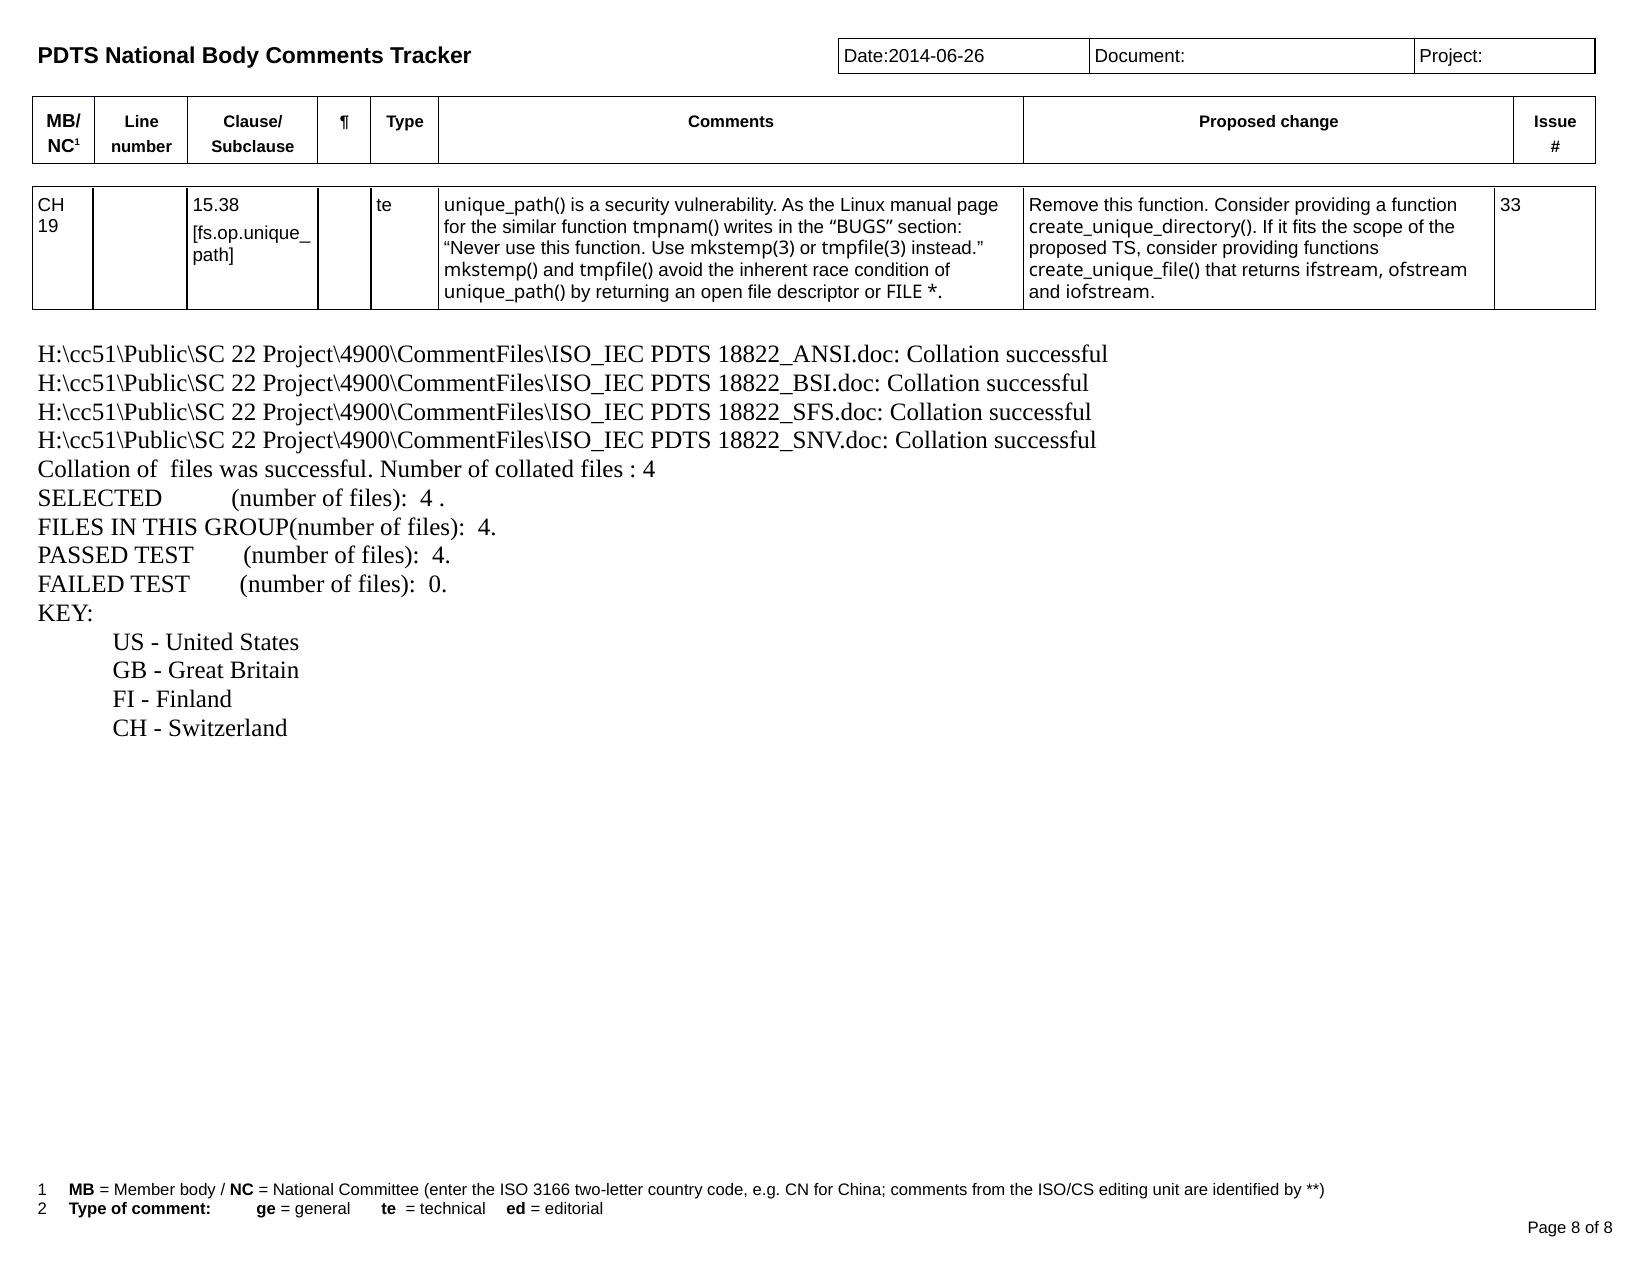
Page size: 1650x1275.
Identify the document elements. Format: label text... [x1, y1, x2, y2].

text KEY: [37, 598, 1612, 627]
text FAILED TEST (number of files): 0. [37, 569, 1612, 598]
text CH - Switzerland [37, 713, 1612, 742]
text H:\cc51\Public\SC 22 Project\4900\CommentFiles\ISO_IEC PDTS 18822_BSI.doc: Collation successful [37, 368, 1612, 397]
text FILES IN THIS GROUP(number of files): 4. [37, 512, 1612, 540]
table_cell unique_path() is a security vulnerability. As the Linux manual page for the similar function tmpnam() writes in the “BUGS” section: “Never use this function. Use mkstemp(3) or tmpfile(3) instead.” mkstemp() and tmpfile() avoid the inherent race condition of unique_path() by returning an open file descriptor or FILE *. [439, 187, 1023, 309]
text FI - Finland [37, 684, 1612, 713]
text Collation of files was successful. Number of collated files : 4 [37, 454, 1612, 483]
text H:\cc51\Public\SC 22 Project\4900\CommentFiles\ISO_IEC PDTS 18822_SNV.doc: Collation successful [37, 425, 1612, 454]
text H:\cc51\Public\SC 22 Project\4900\CommentFiles\ISO_IEC PDTS 18822_SFS.doc: Collation successful [37, 397, 1612, 425]
text GB - Great Britain [37, 655, 1612, 684]
text PASSED TEST (number of files): 4. [37, 540, 1612, 569]
table_cell 33 [1495, 187, 1595, 309]
text H:\cc51\Public\SC 22 Project\4900\CommentFiles\ISO_IEC PDTS 18822_ANSI.doc: Collation successful [37, 339, 1612, 368]
table_cell te [372, 187, 438, 309]
text US - United States [37, 627, 1612, 655]
table_cell Remove this function. Consider providing a function create_unique_directory(). If it fits the scope of the proposed TS, consider providing functions create_unique_file() that returns ifstream, ofstream and iofstream. [1024, 187, 1494, 309]
table_cell [94, 187, 187, 309]
table_cell 15.38 [fs.op.unique_path] [188, 187, 318, 309]
text SELECTED (number of files): 4 . [37, 483, 1612, 512]
table_cell [319, 187, 371, 309]
table_cell CH 19 [33, 187, 93, 309]
